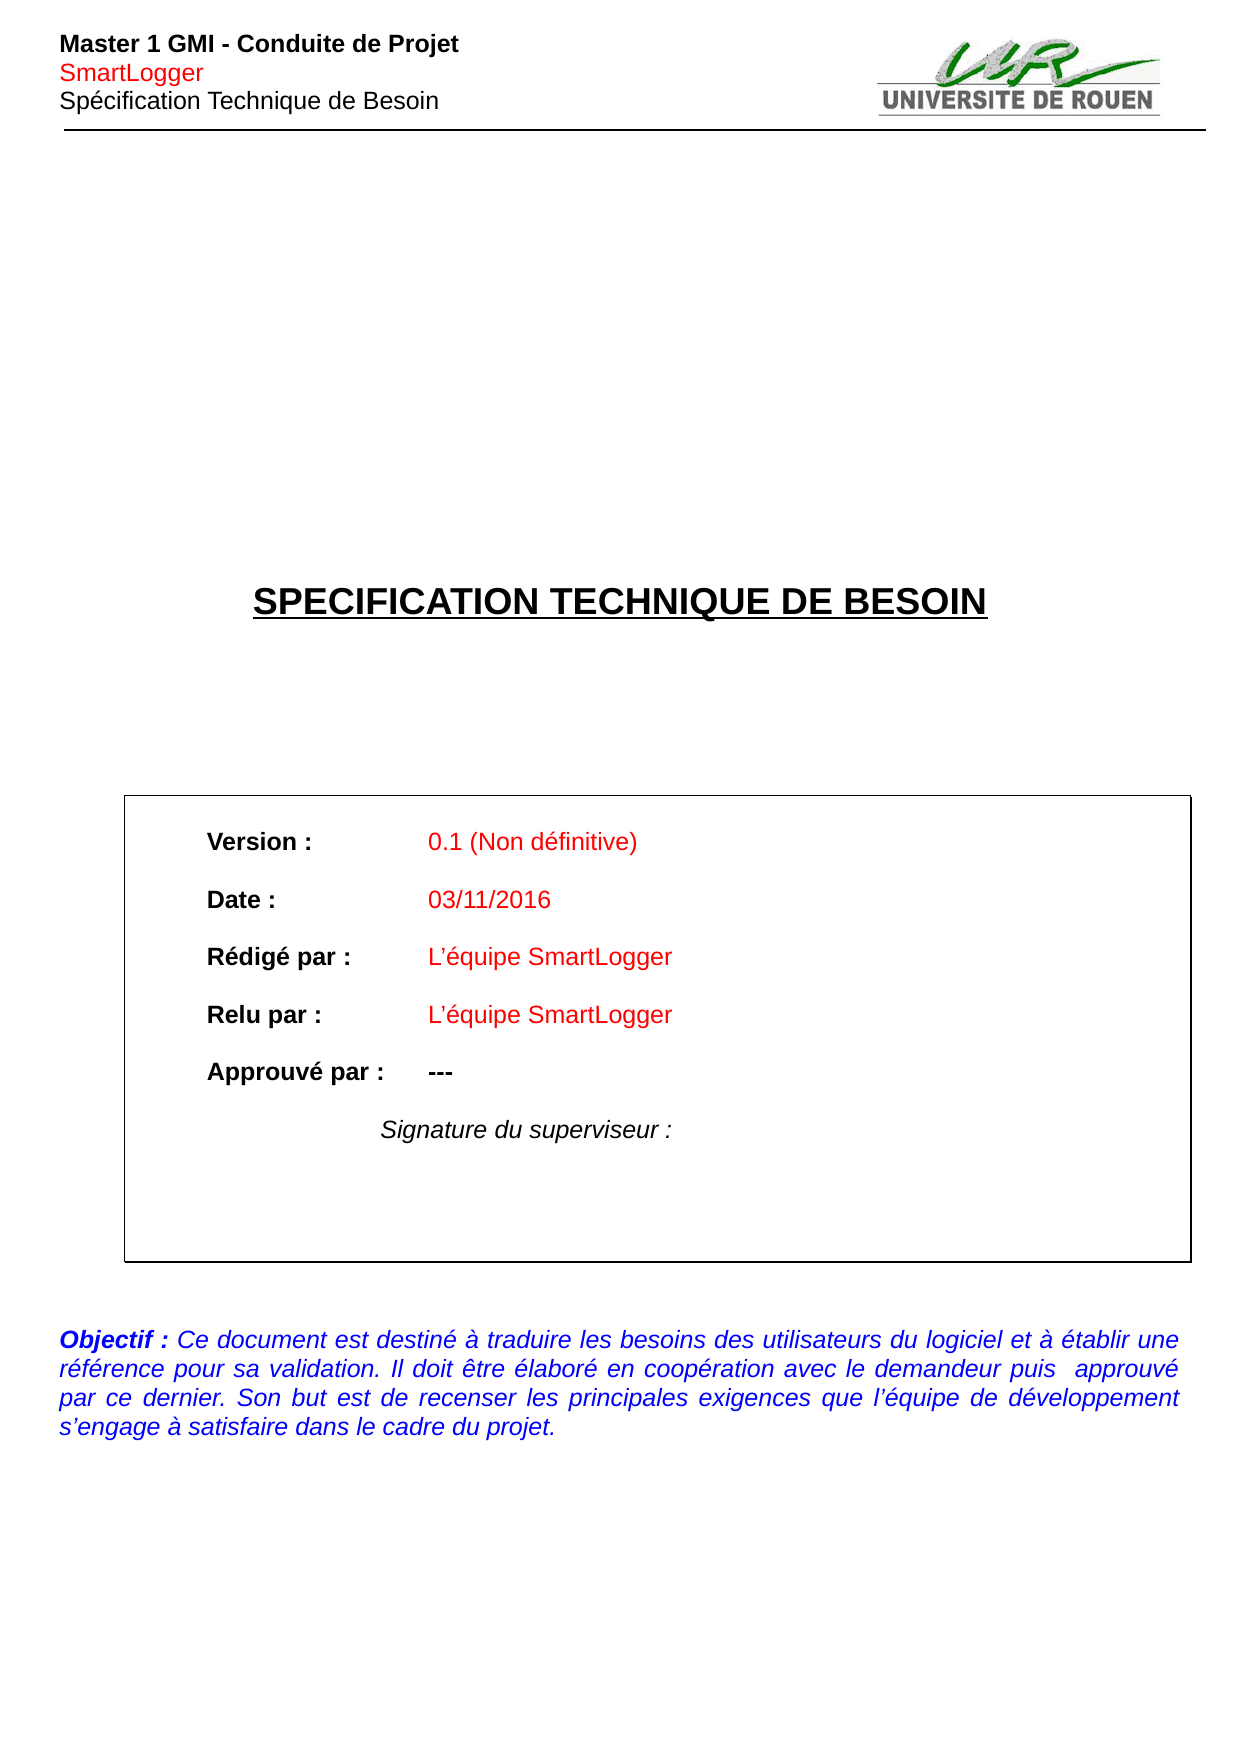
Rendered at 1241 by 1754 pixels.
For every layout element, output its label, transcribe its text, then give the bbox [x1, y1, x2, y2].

picture [872, 32, 1170, 118]
subtitle SPECIFICATION TECHNIQUE DE BESOIN [59, 579, 1181, 623]
text Approuvé par : --- [125, 1054, 1190, 1086]
text Objectif : Ce document est destiné à traduire les besoins des utilisateurs du logiciel et à établir une référence pour sa validation. Il doit être élaboré en coopération avec le demandeur puis approuvé par ce dernier. Son but est de recenser les principales exigences que l’équipe de développement s’engage à satisfaire dans le cadre du projet. [59, 1321, 1181, 1440]
text Relu par : L’équipe SmartLogger [125, 996, 1190, 1028]
text Date : 03/11/2016 [125, 881, 1190, 913]
text Rédigé par : L’équipe SmartLogger [125, 939, 1190, 971]
text Signature du superviseur : [125, 1111, 1190, 1143]
text Version : 0.1 (Non définitive) [125, 824, 1190, 856]
